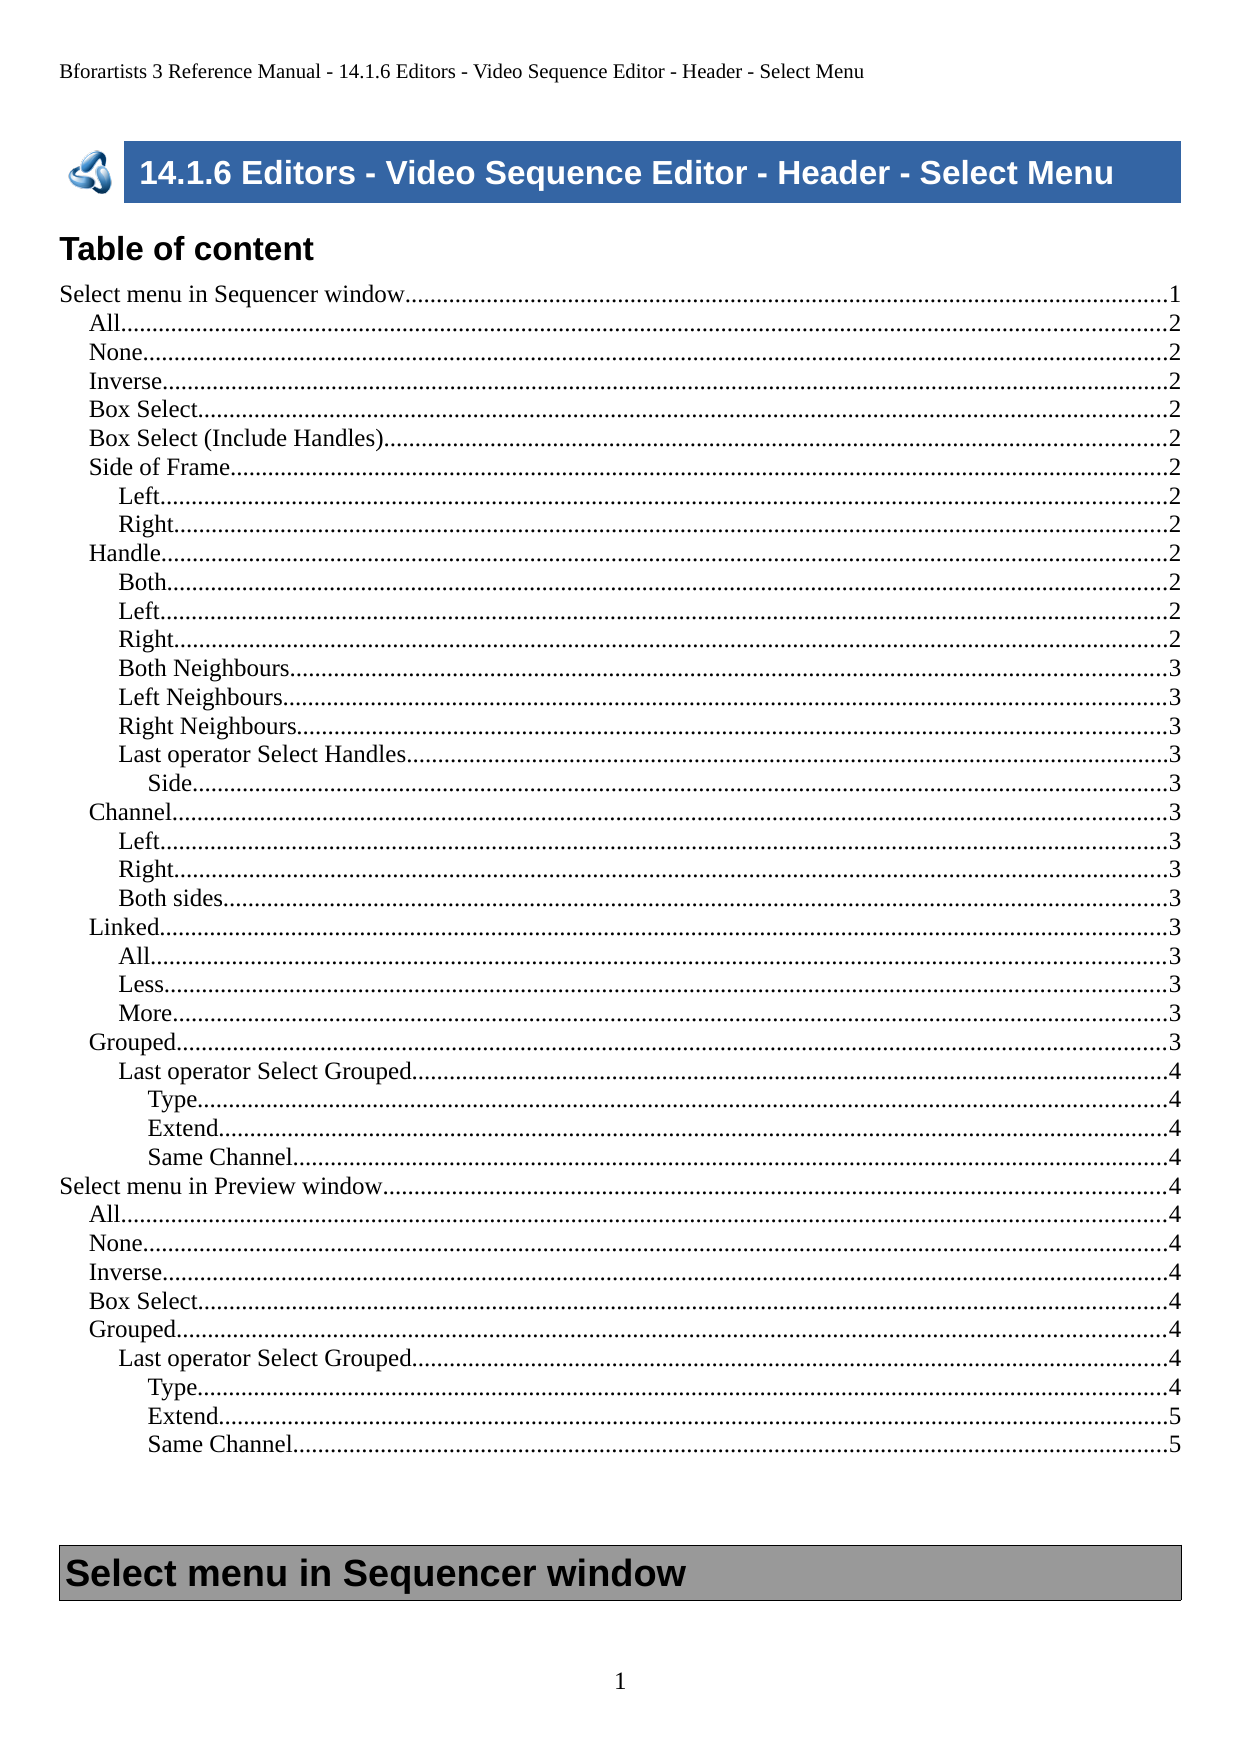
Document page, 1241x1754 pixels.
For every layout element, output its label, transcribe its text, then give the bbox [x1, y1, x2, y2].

text Less 3 [118, 969, 1181, 998]
text All 2 [88, 308, 1181, 337]
text Handle 2 [88, 538, 1181, 567]
text Last operator Select Grouped 4 [118, 1343, 1181, 1372]
text Left 2 [118, 481, 1181, 509]
text Both Neighbours 3 [118, 653, 1181, 682]
table_header [59, 141, 124, 203]
text Select menu in Sequencer window 1 [59, 279, 1181, 308]
text Both sides 3 [118, 883, 1181, 912]
text Box Select (Include Handles) 2 [88, 423, 1181, 452]
text Inverse 4 [88, 1257, 1181, 1286]
text Right Neighbours 3 [118, 711, 1181, 739]
text All 3 [118, 941, 1181, 969]
text Box Select 4 [88, 1286, 1181, 1314]
table_header 14.1.6 Editors - Video Sequence Editor - Header - Select Menu [124, 141, 1181, 203]
text Type 4 [147, 1084, 1181, 1113]
text Type 4 [147, 1372, 1181, 1401]
text Right 2 [118, 509, 1181, 538]
text Inverse 2 [88, 366, 1181, 394]
text Left Neighbours 3 [118, 682, 1181, 711]
text None 4 [88, 1228, 1181, 1257]
text All 4 [88, 1199, 1181, 1228]
text Side 3 [147, 768, 1181, 797]
text Grouped 3 [88, 1027, 1181, 1056]
text Last operator Select Grouped 4 [118, 1056, 1181, 1084]
text Same Channel 4 [147, 1142, 1181, 1171]
text Extend 5 [147, 1401, 1181, 1429]
text Both 2 [118, 567, 1181, 596]
text Same Channel 5 [147, 1429, 1181, 1458]
text Left 3 [118, 826, 1181, 854]
text Select menu in Preview window 4 [59, 1171, 1181, 1199]
text More 3 [118, 998, 1181, 1027]
text Last operator Select Handles 3 [118, 739, 1181, 768]
text Right 2 [118, 624, 1181, 653]
text Channel 3 [88, 797, 1181, 826]
text None 2 [88, 337, 1181, 366]
text Box Select 2 [88, 394, 1181, 423]
text Linked 3 [88, 912, 1181, 941]
subtitle Table of content [59, 228, 1181, 267]
table_header Select menu in Sequencer window [60, 1546, 1181, 1600]
text Left 2 [118, 596, 1181, 624]
text Grouped 4 [88, 1314, 1181, 1343]
picture [65, 147, 114, 197]
text Extend 4 [147, 1113, 1181, 1142]
text Side of Frame 2 [88, 452, 1181, 481]
text Right 3 [118, 854, 1181, 883]
